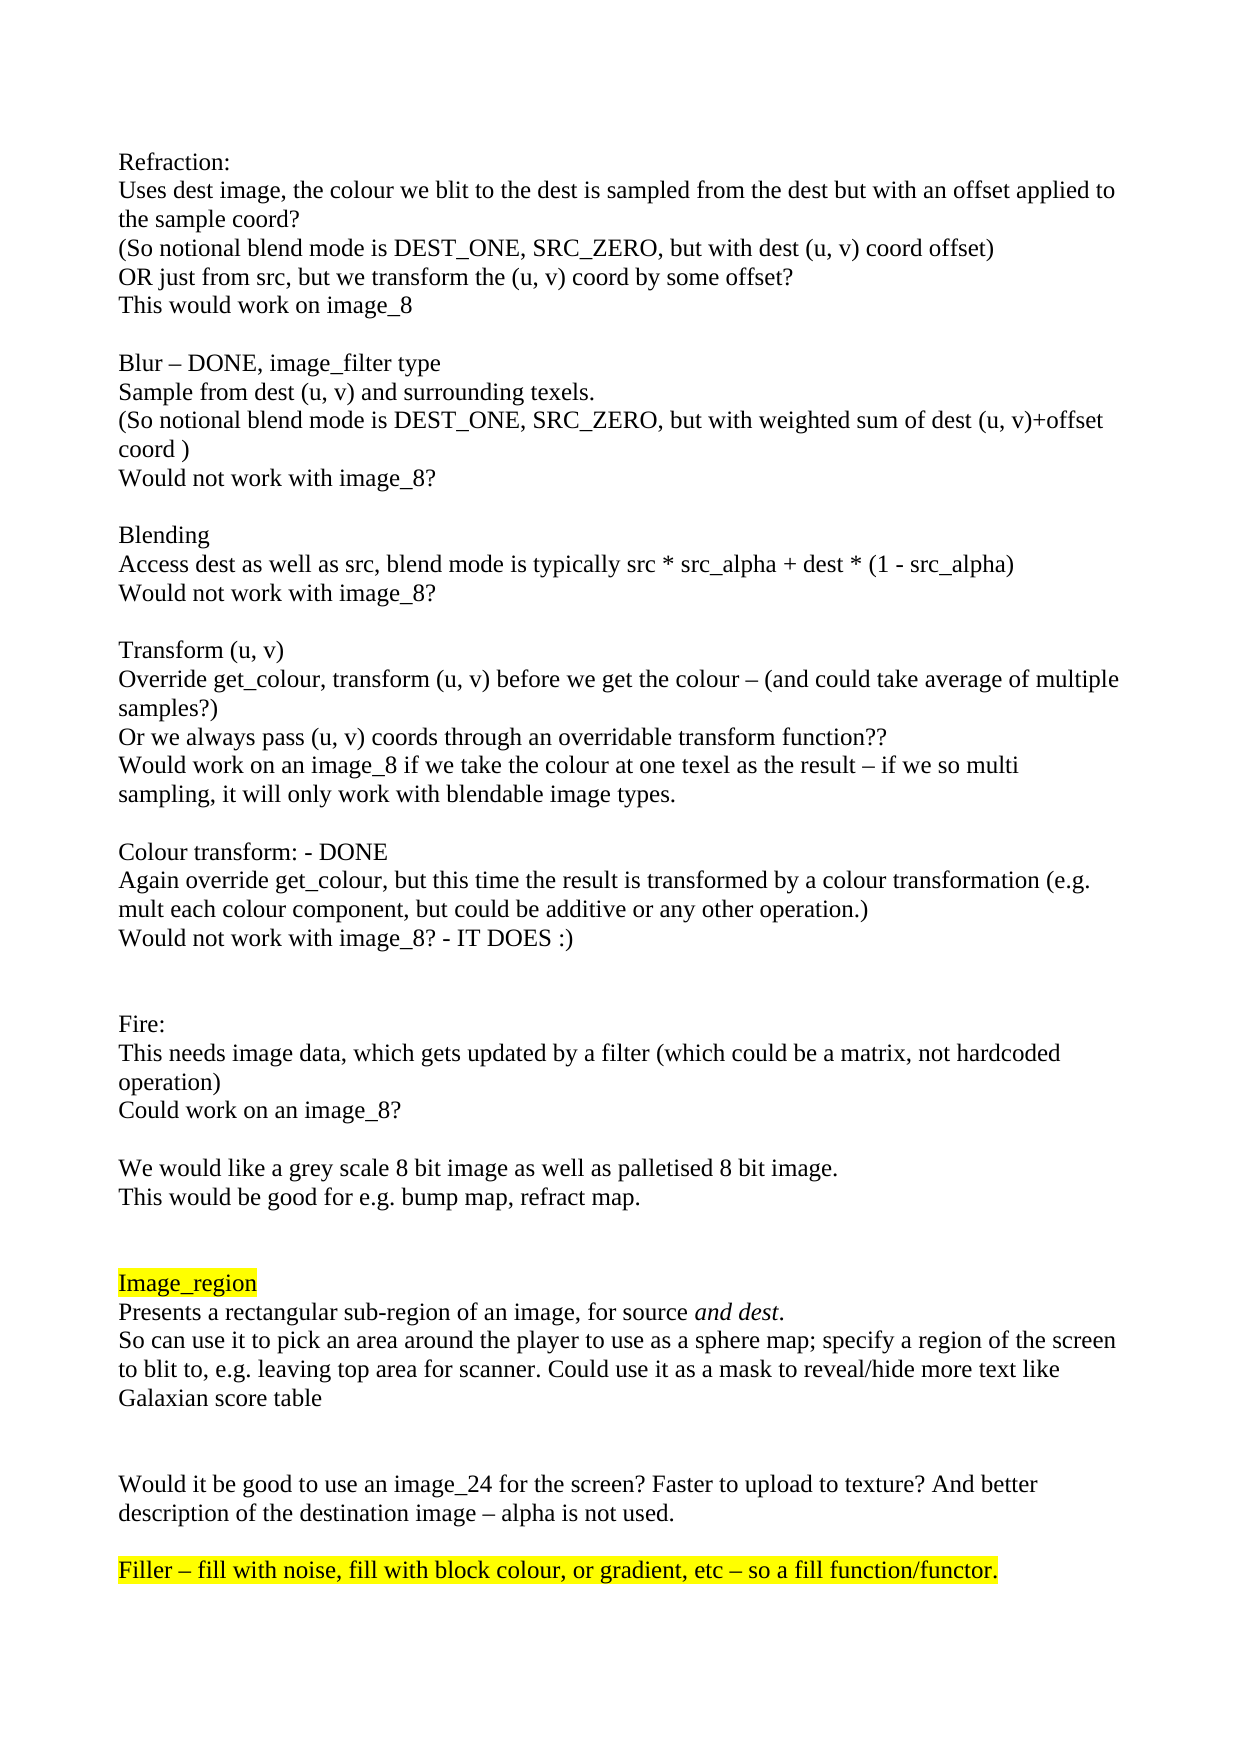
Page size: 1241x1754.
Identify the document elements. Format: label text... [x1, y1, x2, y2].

text Blending [118, 521, 1122, 549]
text Refraction: [118, 147, 1122, 176]
text (So notional blend mode is DEST_ONE, SRC_ZERO, but with weighted sum of dest (u, v)+offset coord ) [118, 406, 1122, 463]
text Filler – fill with noise, fill with block colour, or gradient, etc – so a fill function/functor. [118, 1556, 1122, 1584]
text Access dest as well as src, blend mode is typically src * src_alpha + dest * (1 - src_alpha) [118, 549, 1122, 578]
text Would not work with image_8? - IT DOES :) [118, 923, 1122, 952]
text Again override get_colour, but this time the result is transformed by a colour transformation (e.g. mult each colour component, but could be additive or any other operation.) [118, 866, 1122, 923]
text Would it be good to use an image_24 for the screen? Faster to upload to texture? And better description of the destination image – alpha is not used. [118, 1469, 1122, 1527]
text Fire: [118, 1009, 1122, 1038]
text This needs image data, which gets updated by a filter (which could be a matrix, not hardcoded operation) [118, 1038, 1122, 1096]
text Override get_colour, transform (u, v) before we get the colour – (and could take average of multiple samples?) [118, 664, 1122, 722]
text Would not work with image_8? [118, 578, 1122, 607]
text Sample from dest (u, v) and surrounding texels. [118, 377, 1122, 406]
text (So notional blend mode is DEST_ONE, SRC_ZERO, but with dest (u, v) coord offset) [118, 233, 1122, 262]
text So can use it to pick an area around the player to use as a sphere map; specify a region of the screen to blit to, e.g. leaving top area for scanner. Could use it as a mask to reveal/hide more text like Galaxian score table [118, 1326, 1122, 1412]
text OR just from src, but we transform the (u, v) coord by some offset? [118, 262, 1122, 291]
text Transform (u, v) [118, 636, 1122, 664]
text Would work on an image_8 if we take the colour at one texel as the result – if we so multi sampling, it will only work with blendable image types. [118, 751, 1122, 808]
text This would work on image_8 [118, 291, 1122, 319]
text This would be good for e.g. bump map, refract map. [118, 1182, 1122, 1211]
text Or we always pass (u, v) coords through an overridable transform function?? [118, 722, 1122, 751]
text Colour transform: - DONE [118, 837, 1122, 866]
text Blur – DONE, image_filter type [118, 348, 1122, 377]
text Would not work with image_8? [118, 463, 1122, 492]
text Could work on an image_8? [118, 1096, 1122, 1124]
text Presents a rectangular sub-region of an image, for source and dest. [118, 1297, 1122, 1326]
text We would like a grey scale 8 bit image as well as palletised 8 bit image. [118, 1153, 1122, 1182]
text Image_region [118, 1268, 1122, 1297]
text Uses dest image, the colour we blit to the dest is sampled from the dest but with an offset applied to the sample coord? [118, 176, 1122, 233]
